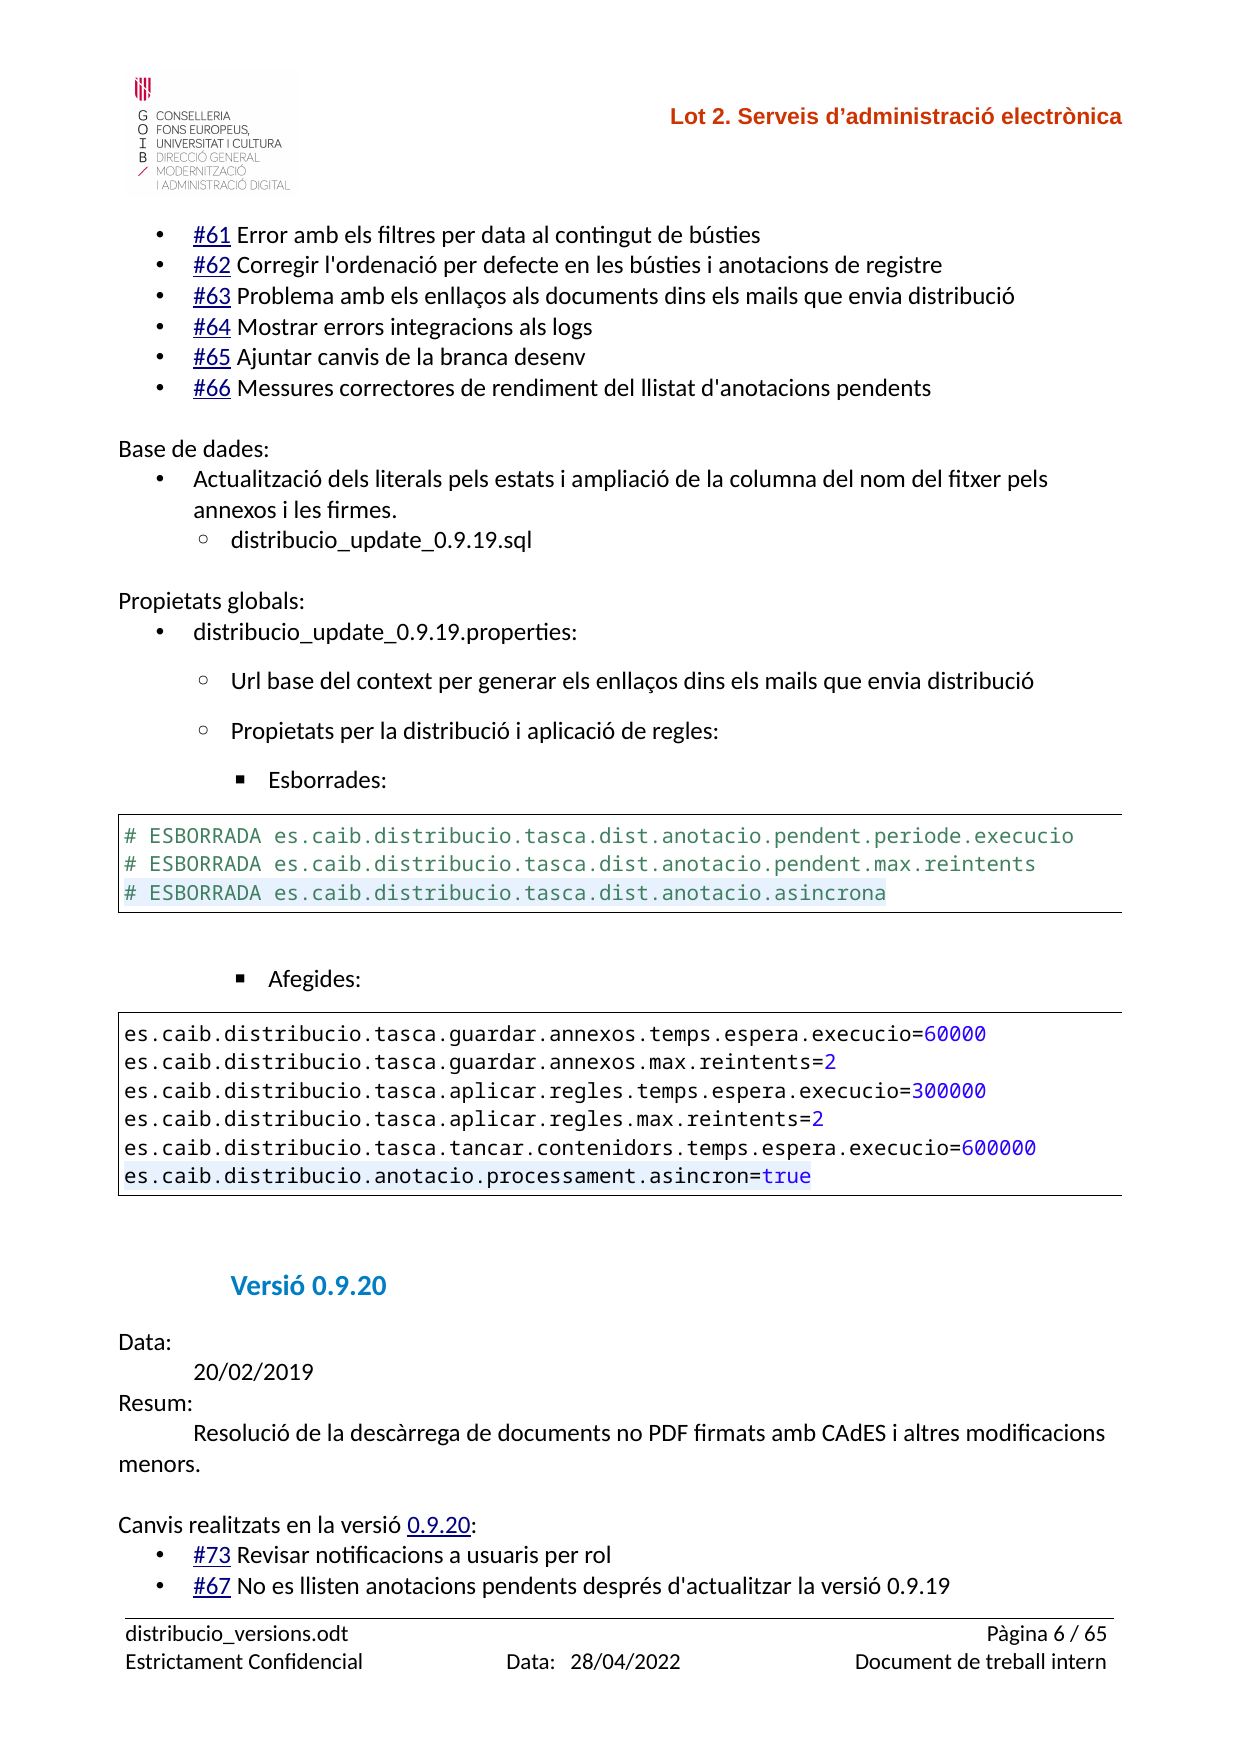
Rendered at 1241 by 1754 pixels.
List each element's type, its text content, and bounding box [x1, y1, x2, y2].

list #64 Mostrar errors integracions als logs [156, 311, 1122, 341]
list #67 No es llisten anotacions pendents després d'actualitzar la versió 0.9.19 [156, 1570, 1122, 1601]
list #66 Messures correctores de rendiment del llistat d'anotacions pendents [156, 372, 1122, 402]
text Canvis realitzats en la versió 0.9.20: [118, 1509, 1122, 1539]
text Propietats globals: [118, 585, 1122, 616]
table_header es.caib.distribucio.tasca.guardar.annexos.temps.espera.execucio=60000 es.caib.distribucio.tasca.guardar.annexos.max.reintents=2 es.caib.distribucio.tasca.aplicar.regles.temps.espera.execucio=300000 es.caib.distribucio.tasca.aplicar.regles.max.reintents=2 es.caib.distribucio.tasca.tancar.contenidors.temps.espera.execucio=600000 es.caib.distribucio.anotacio.processament.asincron=true [119, 1013, 1122, 1195]
list Url base del context per generar els enllaços dins els mails que envia distribució [193, 666, 1122, 696]
text 20/02/2019 [118, 1356, 1122, 1387]
list #63 Problema amb els enllaços als documents dins els mails que envia distribució [156, 280, 1122, 311]
picture [126, 70, 299, 197]
list #62 Corregir l'ordenació per defecte en les bústies i anotacions de registre [156, 250, 1122, 280]
list Afegides: [231, 963, 1122, 993]
list Actualització dels literals pels estats i ampliació de la columna del nom del fitxer pels annexos i les firmes. [156, 463, 1122, 524]
text Base de dades: [118, 433, 1122, 463]
list Propietats per la distribució i aplicació de regles: [193, 715, 1122, 746]
table_header # ESBORRADA es.caib.distribucio.tasca.dist.anotacio.pendent.periode.execucio # ESBORRADA es.caib.distribucio.tasca.dist.anotacio.pendent.max.reintents # ESBORRADA es.caib.distribucio.tasca.dist.anotacio.asincrona [119, 815, 1122, 912]
list distribucio_update_0.9.19.properties: [156, 616, 1122, 646]
text Resolució de la descàrrega de documents no PDF firmats amb CAdES i altres modificacions menors. [118, 1417, 1122, 1478]
list #65 Ajuntar canvis de la branca desenv [156, 341, 1122, 372]
subtitle Versió 0.9.20 [153, 1267, 1122, 1302]
list #61 Error amb els filtres per data al contingut de bústies [156, 219, 1122, 250]
text Resum: [118, 1387, 1122, 1417]
list Esborrades: [231, 765, 1122, 795]
list #73 Revisar notificacions a usuaris per rol [156, 1539, 1122, 1570]
text Data: [118, 1326, 1122, 1356]
list distribucio_update_0.9.19.sql [193, 524, 1122, 555]
